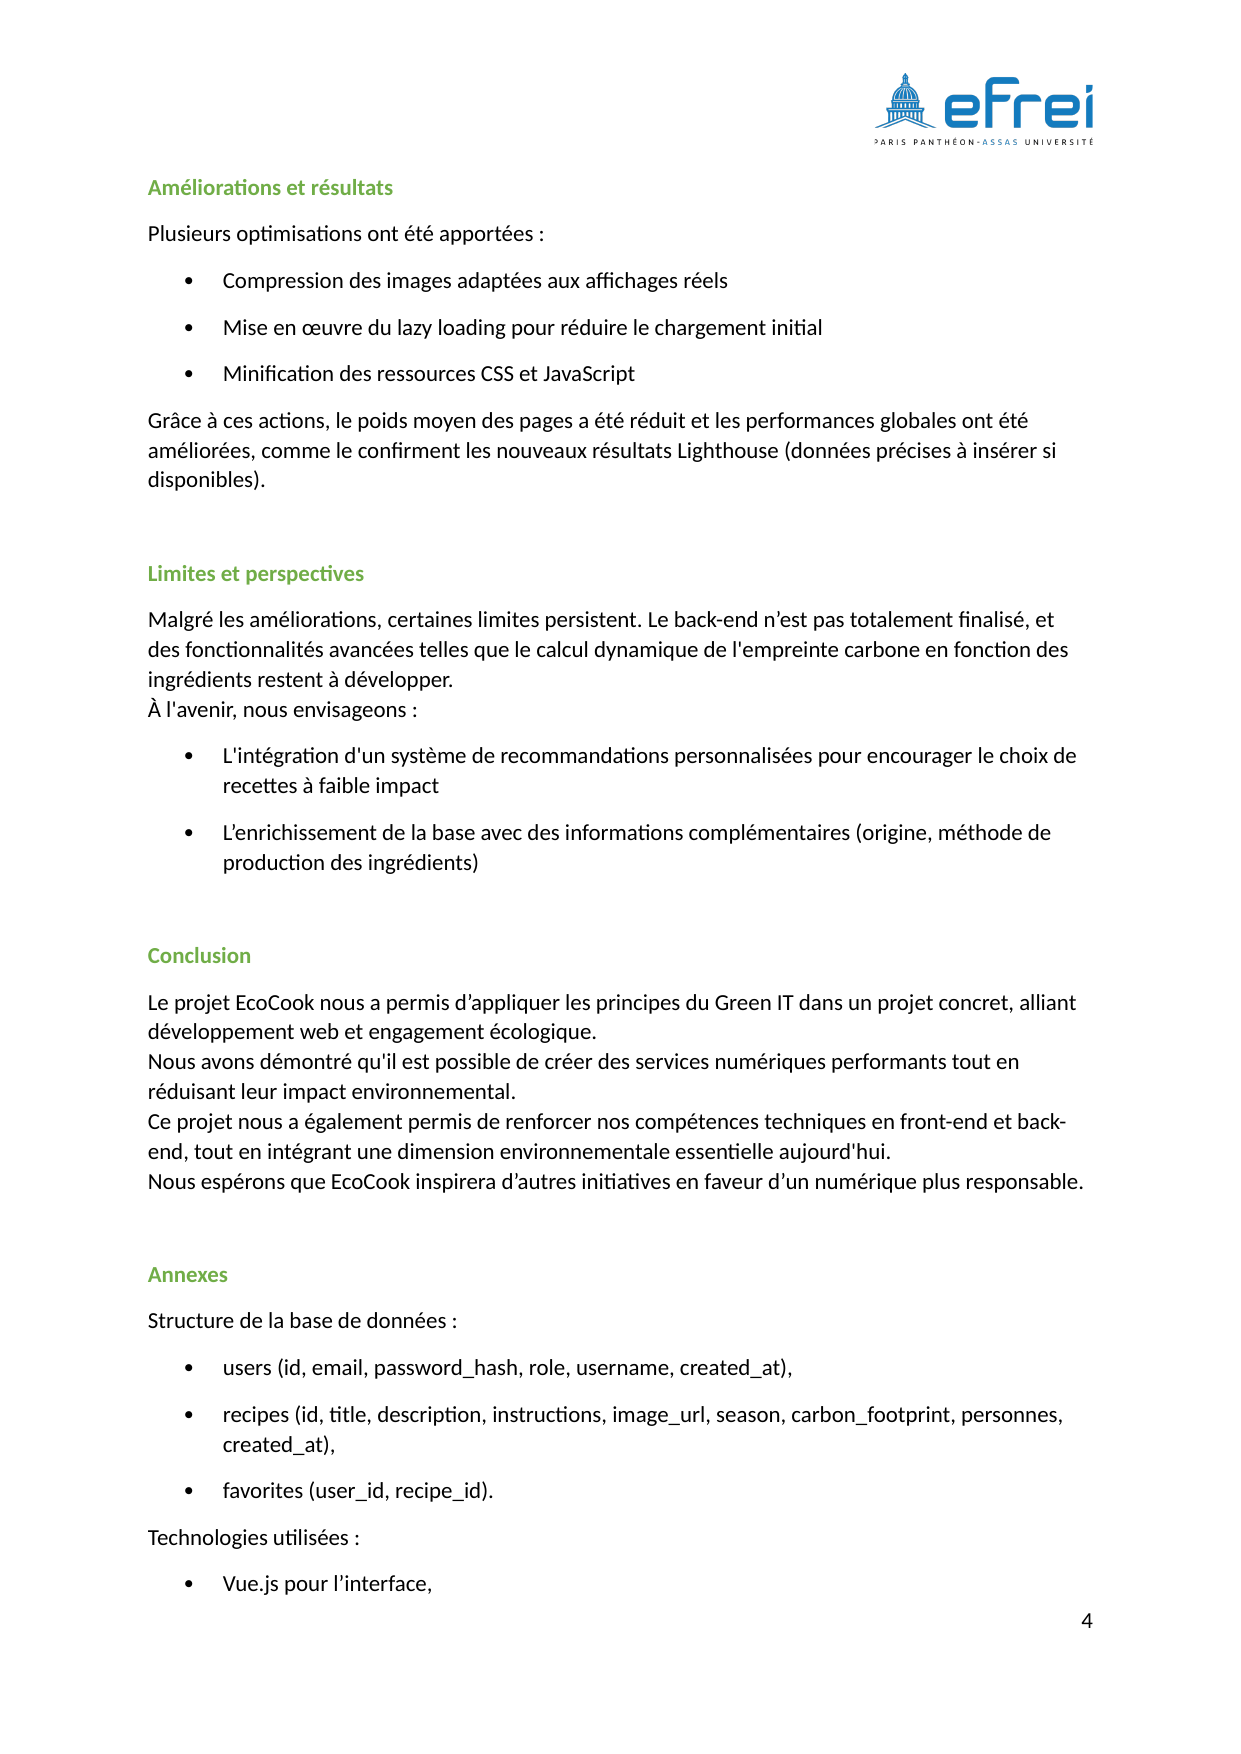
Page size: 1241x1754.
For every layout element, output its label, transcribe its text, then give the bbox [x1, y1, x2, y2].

text Technologies utilisées : [148, 1523, 1093, 1551]
list Vue.js pour l’interface, [185, 1569, 1093, 1597]
text Malgré les améliorations, certaines limites persistent. Le back-end n’est pas totalement finalisé, et des fonctionnalités avancées telles que le calcul dynamique de l'empreinte carbone en fonction des ingrédients restent à développer. À l'avenir, nous envisageons : [148, 605, 1093, 723]
text Annexes [148, 1260, 1093, 1288]
list Compression des images adaptées aux affichages réels [185, 266, 1093, 294]
list Minification des ressources CSS et JavaScript [185, 359, 1093, 387]
text Structure de la base de données : [148, 1307, 1093, 1335]
text Limites et perspectives [148, 559, 1093, 587]
list Mise en œuvre du lazy loading pour réduire le chargement initial [185, 313, 1093, 341]
text Améliorations et résultats [148, 173, 1093, 201]
list L’enrichissement de la base avec des informations complémentaires (origine, méthode de production des ingrédients) [185, 818, 1093, 876]
text Le projet EcoCook nous a permis d’appliquer les principes du Green IT dans un projet concret, alliant développement web et engagement écologique. Nous avons démontré qu'il est possible de créer des services numériques performants tout en réduisant leur impact environnemental. Ce projet nous a également permis de renforcer nos compétences techniques en front-end et back-end, tout en intégrant une dimension environnementale essentielle aujourd'hui. Nous espérons que EcoCook inspirera d’autres initiatives en faveur d’un numérique plus responsable. [148, 988, 1093, 1195]
list users (id, email, password_hash, role, username, created_at), [185, 1353, 1093, 1381]
text Grâce à ces actions, le poids moyen des pages a été réduit et les performances globales ont été améliorées, comme le confirment les nouveaux résultats Lighthouse (données précises à insérer si disponibles). [148, 406, 1093, 494]
text Conclusion [148, 941, 1093, 969]
list favorites (user_id, recipe_id). [185, 1476, 1093, 1504]
list recipes (id, title, description, instructions, image_url, season, carbon_footprint, personnes, created_at), [185, 1400, 1093, 1458]
list L'intégration d'un système de recommandations personnalisées pour encourager le choix de recettes à faible impact [185, 742, 1093, 799]
text Plusieurs optimisations ont été apportées : [148, 219, 1093, 248]
